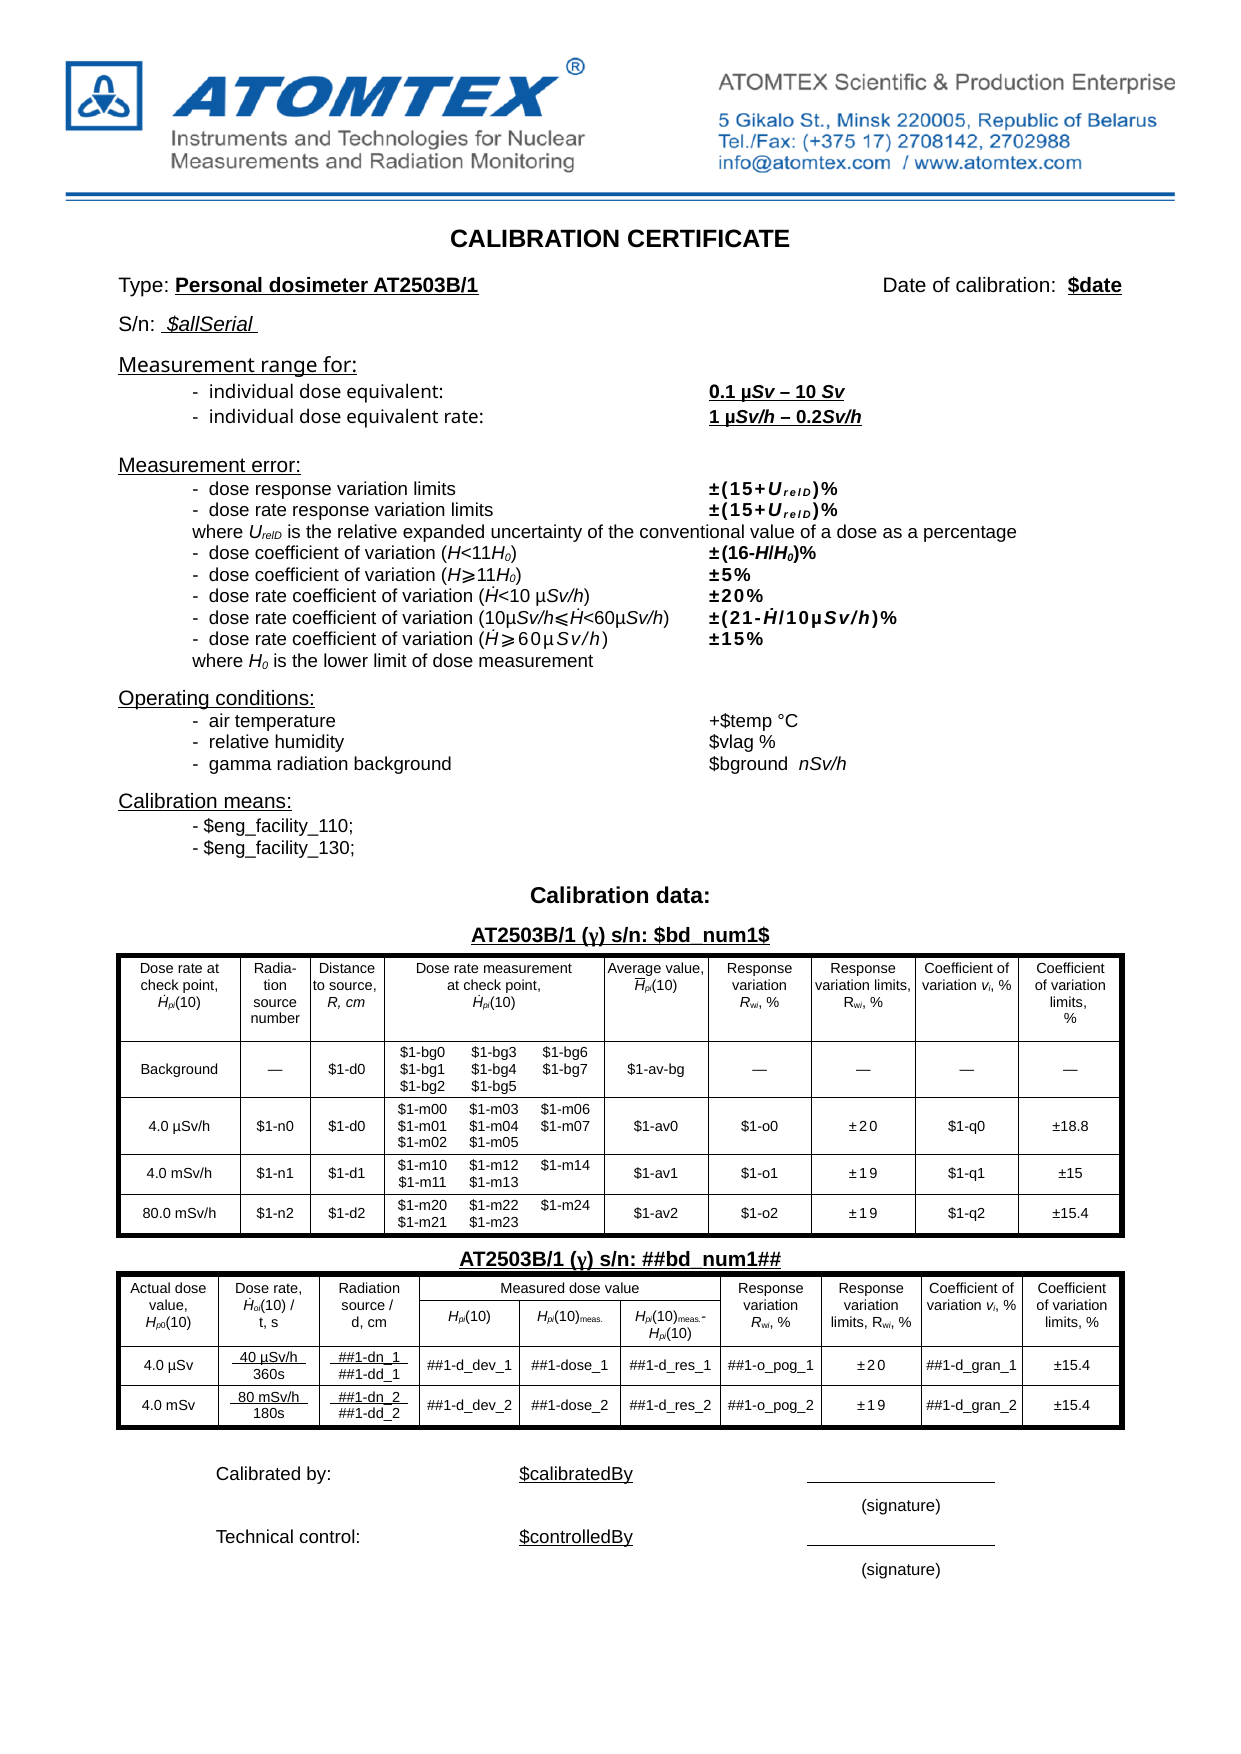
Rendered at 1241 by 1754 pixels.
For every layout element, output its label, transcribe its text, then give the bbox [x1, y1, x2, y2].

table_cell [210, 1490, 513, 1521]
table_cell ##1-dose_1 [520, 1347, 620, 1385]
table_cell — [812, 1042, 915, 1097]
table_cell $1-m00 $1-m01 $1-m02 $1-m03 $1-m04 $1-m05 $1-m06 $1-m07 [385, 1098, 604, 1154]
table_cell ##1-d_res_2 [621, 1386, 720, 1425]
table_cell 80 mSv/h 180s [219, 1386, 319, 1425]
table_cell 4.0 mSv [121, 1386, 218, 1425]
text Calibration data: [118, 882, 1122, 908]
table_cell Coefficient of variation limits, % [1019, 958, 1119, 1041]
table_cell Measured dose value [420, 1277, 720, 1299]
text Operating conditions: - air temperature +$temp °C - relative humidity $vlag % - gamma radiation background $bground nSv/h [118, 686, 1122, 774]
text - dose response variation limits ±(15+UrelD)% - dose rate response variation limits ±(15+UrelD)% where UrelD is the relative expanded uncertainty of the conventional value of a dose as a percentage [118, 477, 1122, 542]
table_cell $1-q0 [916, 1098, 1018, 1154]
table_cell $1-d2 [311, 1195, 384, 1233]
table_cell ##1-d_gran_2 [922, 1386, 1022, 1425]
table_cell Dose rate at check point, Ḣpi(10) [121, 958, 240, 1041]
table_cell Hpi(10) [420, 1301, 519, 1346]
table_cell $1-bg0 $1-bg1 $1-bg2 $1-bg3 $1-bg4 $1-bg5 $1-bg6 $1-bg7 [385, 1042, 604, 1097]
table_cell [514, 1490, 771, 1521]
table_cell $1-av-bg [605, 1042, 708, 1097]
table_cell (signature) [771, 1490, 1030, 1521]
table_cell Coefficient of variation vi, % [916, 958, 1018, 1041]
table_cell ±19 [812, 1155, 915, 1193]
table_cell Background [121, 1042, 240, 1097]
table_cell ±15.4 [1023, 1347, 1119, 1385]
table_cell ±19 [822, 1386, 921, 1425]
table_cell $controlledBy [514, 1521, 771, 1554]
table_cell Radiation source / d, cm [320, 1277, 419, 1346]
table_cell ±18.8 [1019, 1098, 1119, 1154]
table_cell $1-d1 [311, 1155, 384, 1193]
table_cell [514, 1554, 771, 1584]
text Measurement range for: - individual dose equivalent: 0.1 µSv – 10 Sv - individual dose equivalent rate: 1 µSv/h – 0.2Sv/h [118, 350, 1122, 453]
table_cell ±15 [1019, 1155, 1119, 1193]
text CALIBRATION CERTIFICATE [118, 224, 1122, 253]
table_cell Coefficient of variation limits, % [1023, 1277, 1119, 1346]
table_cell Hpi(10)meas.-Hpi(10) [621, 1301, 720, 1346]
table_cell 40 µSv/h 360s [219, 1347, 319, 1385]
table_cell ##1-d_res_1 [621, 1347, 720, 1385]
table_cell Actual dose value, Hp0(10) [121, 1277, 218, 1346]
table_cell $1-o2 [709, 1195, 811, 1233]
table_cell 4.0 mSv/h [121, 1155, 240, 1193]
table_cell ##1-d_dev_2 [420, 1386, 519, 1425]
table_cell $1-d0 [311, 1042, 384, 1097]
table_cell $1-q1 [916, 1155, 1018, 1193]
table_cell $1-av1 [605, 1155, 708, 1193]
text Calibration means: - $eng_facility_110; - $eng_facility_130; [118, 789, 1122, 882]
table_cell ##1-dn_1 ##1-dd_1 [320, 1347, 419, 1385]
table_cell 4.0 µSv [121, 1347, 218, 1385]
table_header $calibratedBy [514, 1457, 771, 1490]
table_cell ##1-o_pog_2 [721, 1386, 821, 1425]
table_cell Technical control: [210, 1521, 513, 1554]
table_cell — [916, 1042, 1018, 1097]
table_cell $1-n2 [241, 1195, 310, 1233]
table_cell $1-o0 [709, 1098, 811, 1154]
table_cell $1-m20 $1-m21 $1-m22 $1-m23 $1-m24 [385, 1195, 604, 1233]
table_cell — [709, 1042, 811, 1097]
table_cell ±20 [812, 1098, 915, 1154]
table_cell Response variation Rwi, % [709, 958, 811, 1041]
table_cell ##1-o_pog_1 [721, 1347, 821, 1385]
table_cell $1-d0 [311, 1098, 384, 1154]
table_cell $1-av0 [605, 1098, 708, 1154]
table_cell ±15.4 [1023, 1386, 1119, 1425]
table_cell ##1-d_gran_1 [922, 1347, 1022, 1385]
table_header Calibrated by: [210, 1457, 513, 1490]
table_cell ±15.4 [1019, 1195, 1119, 1233]
table_cell $1-o1 [709, 1155, 811, 1193]
table_cell ±20 [822, 1347, 921, 1385]
table_cell ±19 [812, 1195, 915, 1233]
table_cell Response variation Rwi, % [721, 1277, 821, 1346]
table_header AT2503B/1 (γ) s/n: ##bd_num1## [118, 1238, 1122, 1271]
table_cell ##1-dn_2 ##1-dd_2 [320, 1386, 419, 1425]
text - dose coefficient of variation (H<11H0) ±(16-H/H0)% - dose coefficient of variation (H⩾11H0) ±5% - dose rate coefficient of variation (Ḣ<10 µSv/h) ±20% - dose rate coefficient of variation (10µSv/h⩽Ḣ<60µSv/h) ±(21-Ḣ/10µSv/h)% - dose rate coefficient of variation (Ḣ⩾60µSv/h) ±15% where H0 is the lower limit of dose measurement [118, 542, 1122, 671]
table_cell $1-n0 [241, 1098, 310, 1154]
table_cell Response variation limits, Rwi, % [812, 958, 915, 1041]
table_cell Average value, Ḣpi(10) [605, 958, 708, 1041]
table_cell $1-q2 [916, 1195, 1018, 1233]
table_cell $1-m10 $1-m11 $1-m12 $1-m13 $1-m14 [385, 1155, 604, 1193]
table_cell (signature) [771, 1554, 1030, 1584]
table_cell $1-n1 [241, 1155, 310, 1193]
text Type: Personal dosimeter AT2503B/1 Date of calibration: $date [118, 273, 1122, 297]
text S/n: $allSerial [118, 311, 1122, 335]
table_cell ##1-dose_2 [520, 1386, 620, 1425]
table_cell [210, 1554, 513, 1584]
table_cell $1-av2 [605, 1195, 708, 1233]
table_cell Hpi(10)meas. [520, 1301, 620, 1346]
table_header AT2503B/1 (γ) s/n: $bd_num1$ [118, 909, 1122, 953]
table_cell 4.0 µSv/h [121, 1098, 240, 1154]
table_cell ##1-d_dev_1 [420, 1347, 519, 1385]
table_cell Distance to source, R, сm [311, 958, 384, 1041]
table_header [771, 1457, 1030, 1490]
table_cell Radia-tion source number [241, 958, 310, 1041]
table_cell — [1019, 1042, 1119, 1097]
table_cell Coefficient of variation vi, % [922, 1277, 1022, 1346]
table_cell Response variation limits, Rwi, % [822, 1277, 921, 1346]
table_cell 80.0 mSv/h [121, 1195, 240, 1233]
table_cell Dose rate measurement at check point, Ḣpi(10) [385, 958, 604, 1041]
table_cell [771, 1521, 1030, 1554]
text Measurement error: [118, 453, 1122, 477]
table_cell Dose rate, Ḣoi(10) / t, s [219, 1277, 319, 1346]
table_cell — [241, 1042, 310, 1097]
